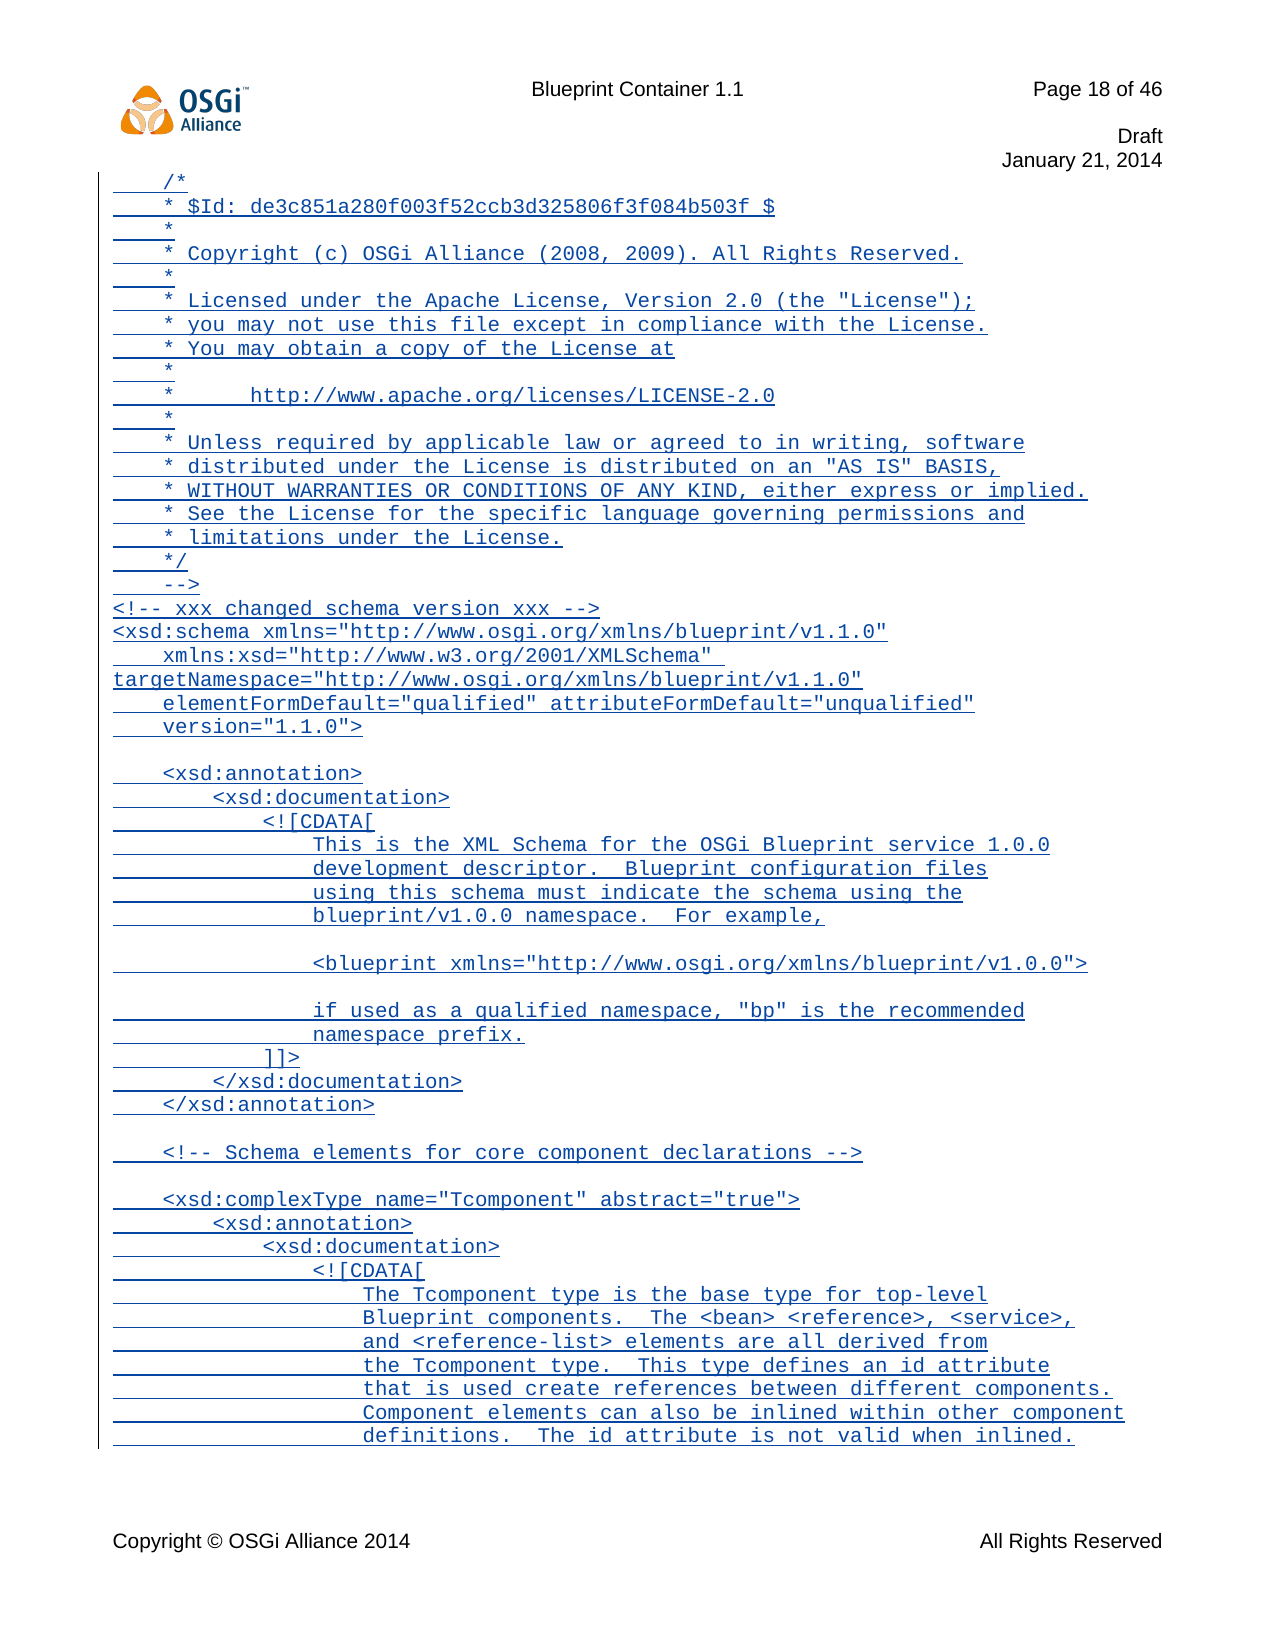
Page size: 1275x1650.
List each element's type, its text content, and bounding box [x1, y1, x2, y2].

text /* * $Id: de3c851a280f003f52ccb3d325806f3f084b503f $ * * Copyright (c) OSGi Alliance (2008, 2009). All Rights Reserved. * * Licensed under the Apache License, Version 2.0 (the "License"); * you may not use this file except in compliance with the License. * You may obtain a copy of the License at * * http://www.apache.org/licenses/LICENSE-2.0 * * Unless required by applicable law or agreed to in writing, software * distributed under the License is distributed on an "AS IS" BASIS, * WITHOUT WARRANTIES OR CONDITIONS OF ANY KIND, either express or implied. * See the License for the specific language governing permissions and * limitations under the License. */ --> <!-- xxx changed schema version xxx --> <xsd:schema xmlns="http://www.osgi.org/xmlns/blueprint/v1.1.0" xmlns:xsd="http://www.w3.org/2001/XMLSchema" targetNamespace="http://www.osgi.org/xmlns/blueprint/v1.1.0" elementFormDefault="qualified" attributeFormDefault="unqualified" version="1.1.0"> <xsd:annotation> <xsd:documentation> <![CDATA[ This is the XML Schema for the OSGi Blueprint service 1.0.0 development descriptor. Blueprint configuration files using this schema must indicate the schema using the blueprint/v1.0.0 namespace. For example, <blueprint xmlns="http://www.osgi.org/xmlns/blueprint/v1.0.0"> if used as a qualified namespace, "bp" is the recommended namespace prefix. ]]> </xsd:documentation> </xsd:annotation> <!-- Schema elements for core component declarations --> <xsd:complexType name="Tcomponent" abstract="true"> <xsd:annotation> <xsd:documentation> <![CDATA[ The Tcomponent type is the base type for top-level Blueprint components. The <bean> <reference>, <service>, and <reference-list> elements are all derived from the Tcomponent type. This type defines an id attribute that is used create references between different components. Component elements can also be inlined within other component definitions. The id attribute is not valid when inlined. [112, 172, 1162, 1449]
picture [113, 78, 257, 142]
